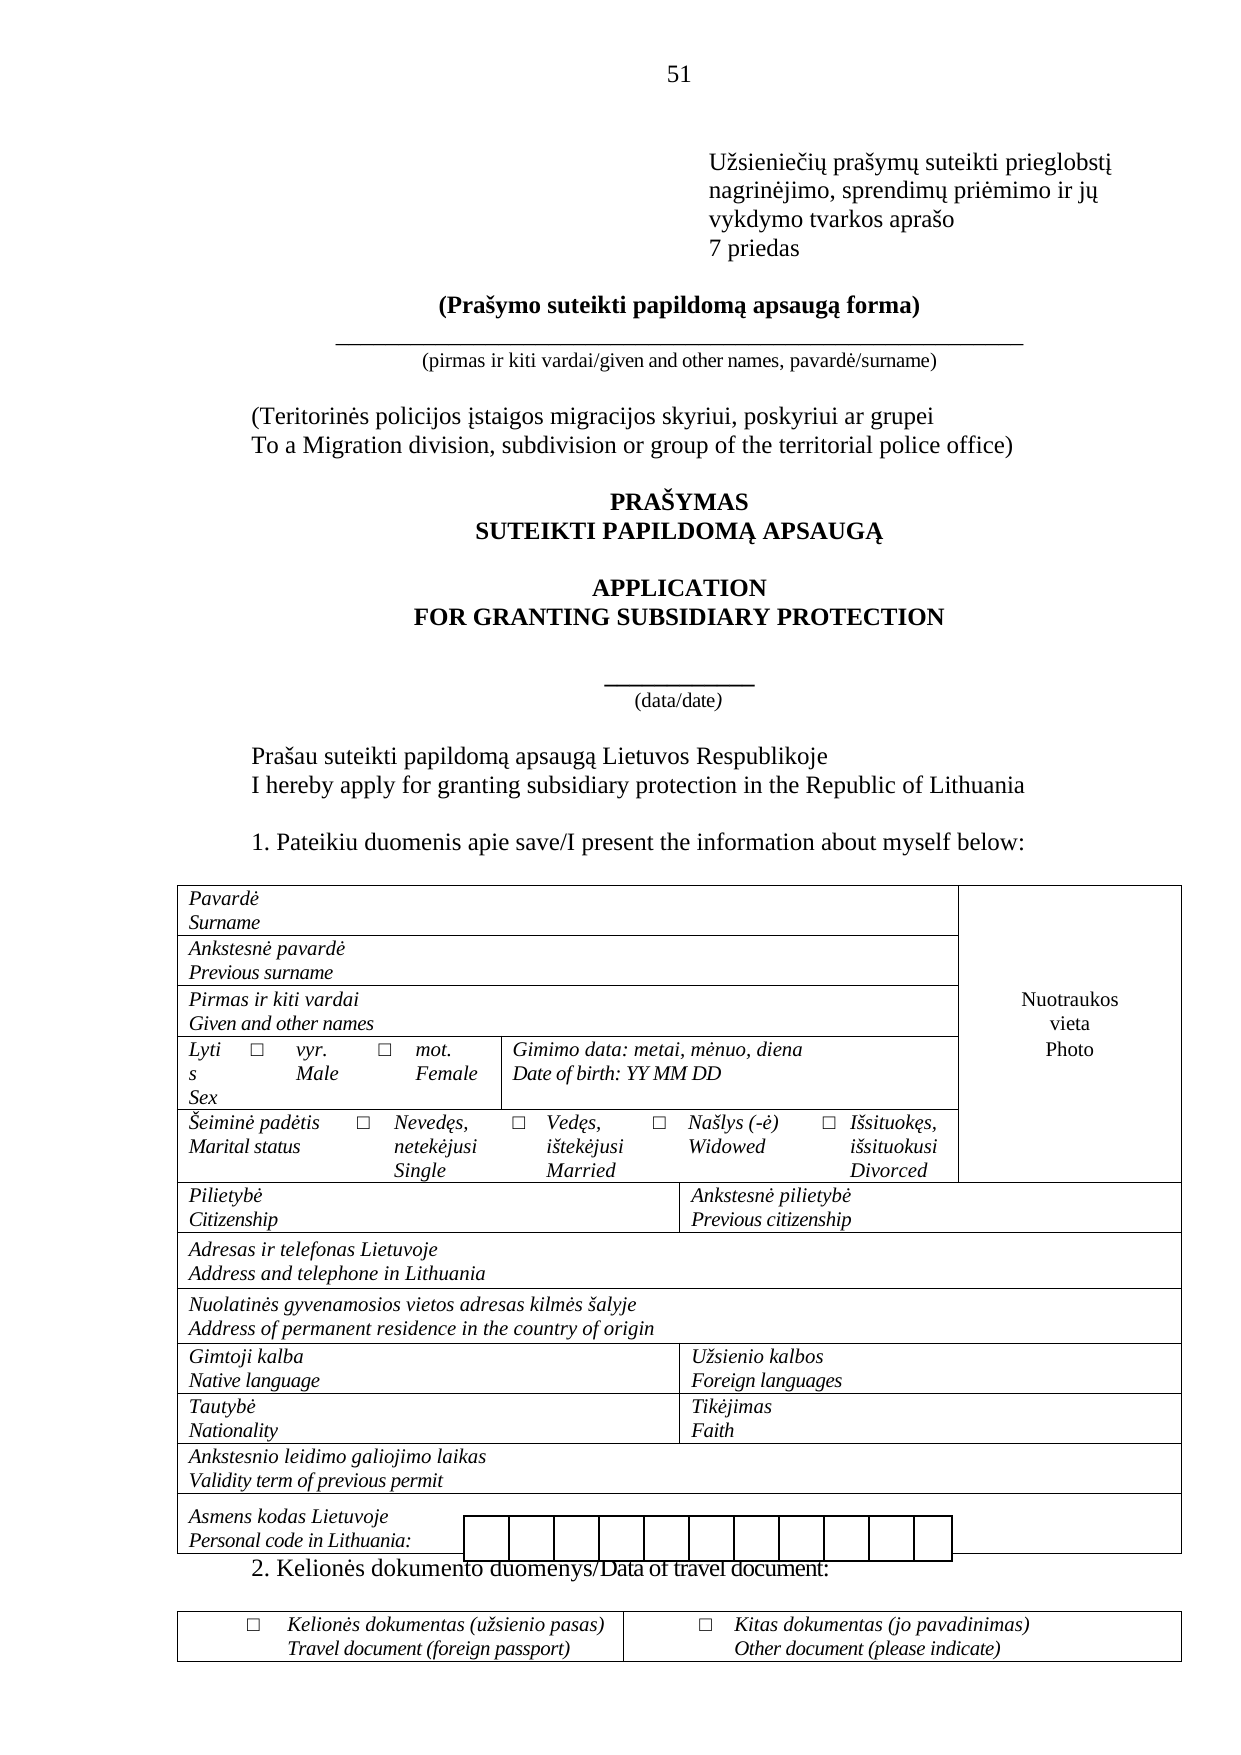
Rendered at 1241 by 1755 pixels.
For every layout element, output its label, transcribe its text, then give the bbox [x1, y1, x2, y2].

text I hereby apply for granting subsidiary protection in the Republic of Lithuania [177, 770, 1181, 799]
table_cell Pirmas ir kiti vardai Given and other names [178, 986, 958, 1036]
table_header □ [624, 1612, 723, 1661]
table_cell Nevedęs, netekėjusi Single [383, 1110, 501, 1182]
table_cell Ankstesnio leidimo galiojimo laikas Validity term of previous permit [178, 1444, 1181, 1493]
text (Prašymo suteikti papildomą apsaugą forma) [177, 291, 1181, 319]
table_cell [959, 1109, 1181, 1182]
table_cell vyr. Male [285, 1037, 354, 1109]
table_cell Tikėjimas Faith [680, 1394, 1181, 1443]
table_cell Gimimo data: metai, mėnuo, diena Date of birth: YY MM DD [502, 1037, 958, 1109]
table_cell □ [811, 1110, 838, 1182]
table_cell Asmens kodas Lietuvoje Personal code in Lithuania: [178, 1494, 1181, 1552]
table_cell Lytis Sex [178, 1037, 239, 1109]
table_cell Našlys (-ė) Widowed [677, 1110, 811, 1182]
table_cell Išsituokęs, išsituokusi Divorced [839, 1110, 958, 1182]
text Prašau suteikti papildomą apsaugą Lietuvos Respublikoje [177, 741, 1181, 770]
text Užsieniečių prašymų suteikti prieglobstį [177, 147, 1181, 176]
table_cell Užsienio kalbos Foreign languages [680, 1344, 1181, 1393]
table_cell Nuolatinės gyvenamosios vietos adresas kilmės šalyje Address of permanent residence in the country of origin [178, 1289, 1181, 1343]
table_cell Pilietybė Citizenship [178, 1183, 679, 1232]
table_cell □ [341, 1110, 383, 1182]
table_cell Tautybė Nationality [178, 1394, 679, 1443]
table_header [959, 886, 1181, 935]
text APPLICATION [177, 573, 1181, 602]
table_cell □ [639, 1110, 677, 1182]
table_header Pavardė Surname [178, 886, 958, 935]
table_cell mot. Female [404, 1037, 501, 1109]
table_cell □ [354, 1037, 404, 1109]
text (Teritorinės policijos įstaigos migracijos skyriui, poskyriui ar grupei [177, 401, 1181, 430]
text vykdymo tvarkos aprašo [177, 204, 1181, 233]
text ____________ [177, 660, 1181, 688]
table_cell Ankstesnė pilietybė Previous citizenship [680, 1183, 1181, 1232]
table_cell Ankstesnė pavardė Previous surname [178, 936, 958, 985]
text fOR GRANTING subsidiary protection [177, 602, 1181, 631]
text 1. Pateikiu duomenis apie save/I present the information about myself below: [177, 827, 1181, 856]
text PRAŠYMAS [177, 487, 1181, 516]
text nagrinėjimo, sprendimų priėmimo ir jų [177, 176, 1181, 204]
table_cell Gimtoji kalba Native language [178, 1344, 679, 1393]
text suteikti papildomą apsaugą [177, 516, 1181, 545]
table_header Kitas dokumentas (jo pavadinimas) Other document (please indicate) [723, 1612, 1181, 1661]
table_header □ [178, 1612, 276, 1661]
table_cell □ [501, 1110, 535, 1182]
text To a Migration division, subdivision or group of the territorial police office) [177, 430, 1181, 458]
table_cell □ [239, 1037, 284, 1109]
text (data/date) [177, 688, 1181, 712]
table_header Kelionės dokumentas (užsienio pasas) Travel document (foreign passport) [276, 1612, 623, 1661]
table_cell Vedęs, ištekėjusi Married [535, 1110, 638, 1182]
table_cell Šeiminė padėtis Marital status [178, 1110, 341, 1182]
text (pirmas ir kiti vardai/given and other names, pavardė/surname) [177, 348, 1181, 372]
text 2. Kelionės dokumento duomenys/Data of travel document: [177, 1554, 1181, 1582]
table_cell Nuotraukos vieta [959, 985, 1181, 1036]
table_cell Adresas ir telefonas Lietuvoje Address and telephone in Lithuania [178, 1233, 1181, 1288]
text _______________________________________________________ [177, 319, 1181, 348]
table_cell [959, 935, 1181, 985]
text 7 priedas [177, 233, 1181, 262]
table_cell Photo [959, 1036, 1181, 1109]
